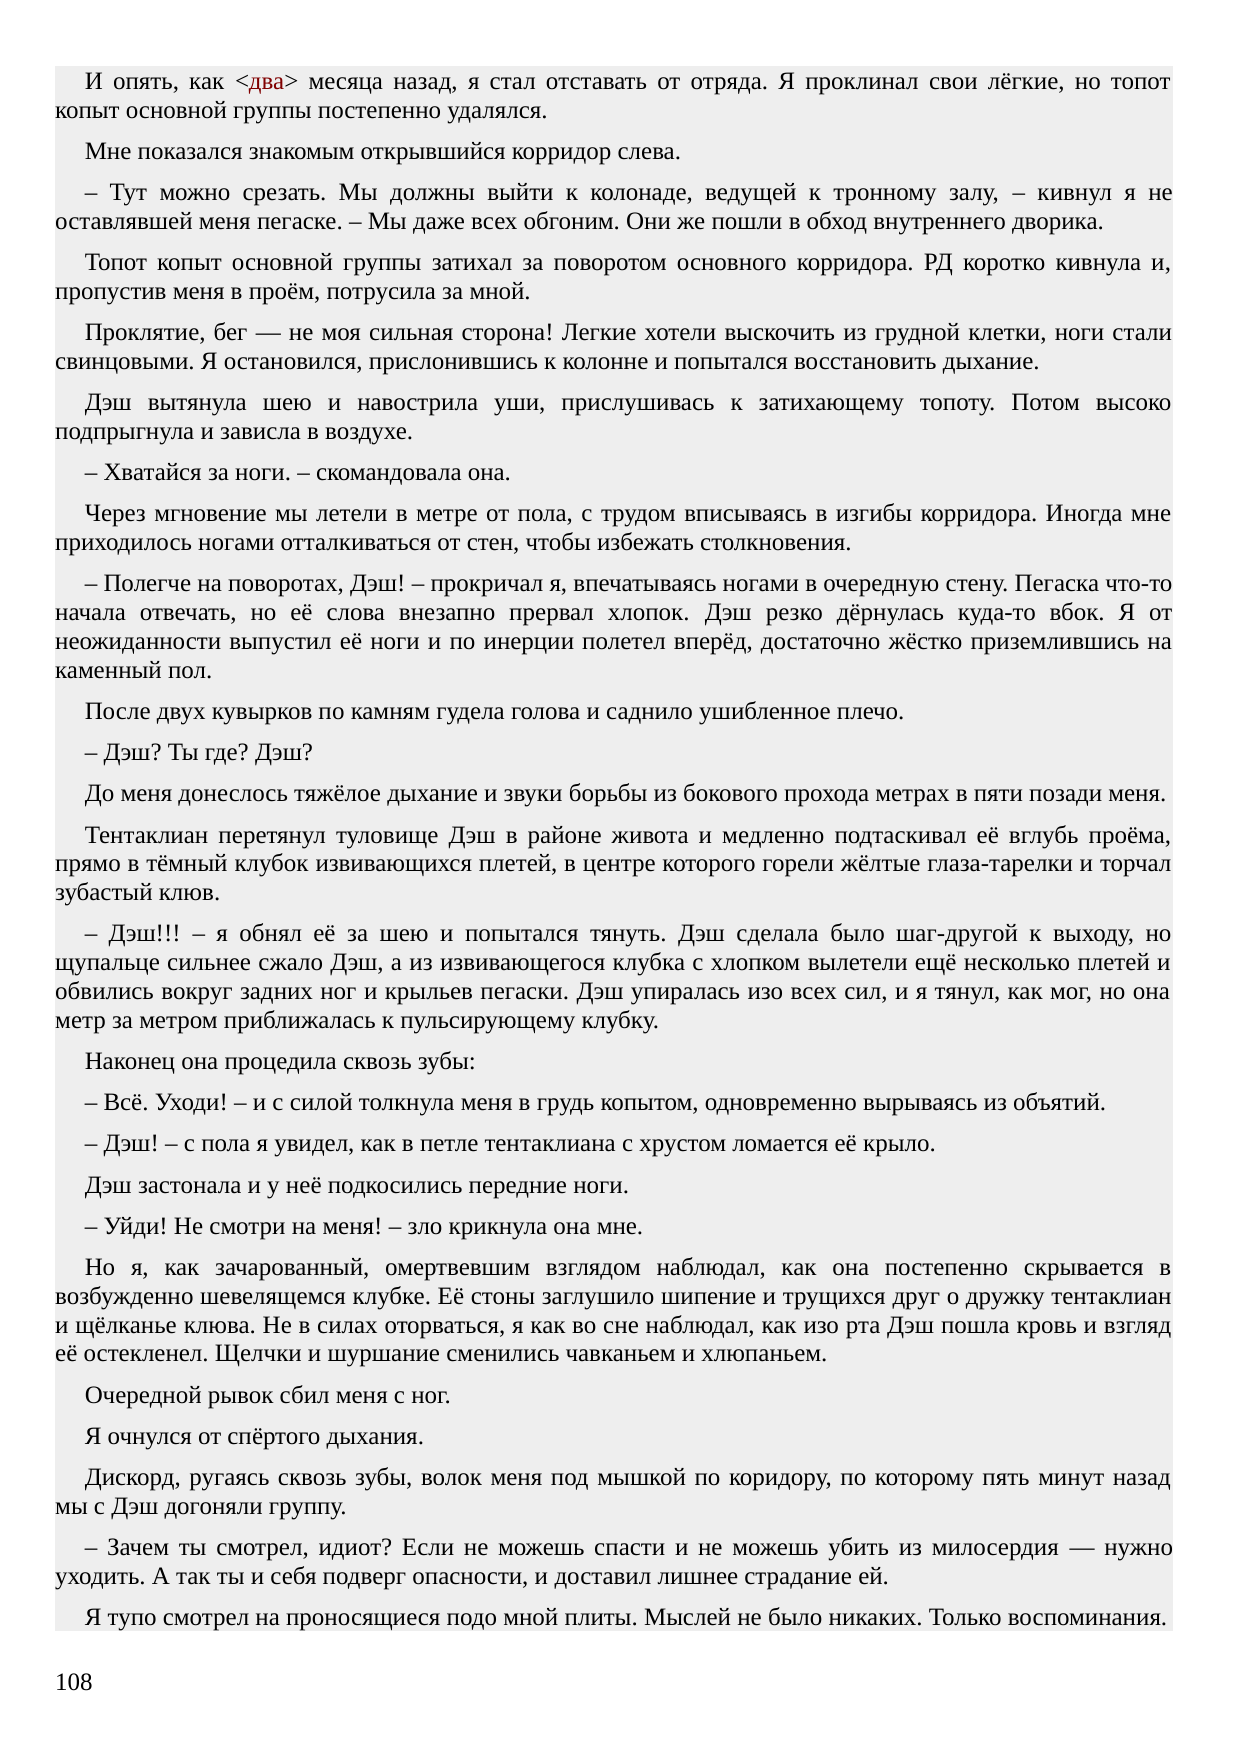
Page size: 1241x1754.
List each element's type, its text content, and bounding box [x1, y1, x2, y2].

text Наконец она процедила сквозь зубы: [55, 1046, 1173, 1075]
text Дэш вытянула шею и навострила уши, прислушивась к затихающему топоту. Потом высоко подпрыгнула и зависла в воздухе. [55, 387, 1173, 445]
text Тентаклиан перетянул туловище Дэш в районе живота и медленно подтаскивал её вглубь проёма, прямо в тёмный клубок извивающихся плетей, в центре которого горели жёлтые глаза-тарелки и торчал зубастый клюв. [55, 820, 1173, 906]
text Топот копыт основной группы затихал за поворотом основного корридора. РД коротко кивнула и, пропустив меня в проём, потрусила за мной. [55, 247, 1173, 305]
text Проклятие, бег — не моя сильная сторона! Легкие хотели выскочить из грудной клетки, ноги стали свинцовыми. Я остановился, прислонившись к колонне и попытался восстановить дыхание. [55, 317, 1173, 375]
text После двух кувырков по камням гудела голова и саднило ушибленное плечо. [55, 696, 1173, 725]
text Очередной рывок сбил меня с ног. [55, 1380, 1173, 1408]
text Дискорд, ругаясь сквозь зубы, волок меня под мышкой по коридору, по которому пять минут назад мы с Дэш догоняли группу. [55, 1462, 1173, 1520]
text – Дэш? Ты где? Дэш? [55, 737, 1173, 766]
text – Тут можно срезать. Мы должны выйти к колонаде, ведущей к тронному залу, – кивнул я не оставлявшей меня пегаске. – Мы даже всех обгоним. Они же пошли в обход внутреннего дворика. [55, 177, 1173, 235]
text – Всё. Уходи! – и с силой толкнула меня в грудь копытом, одновременно вырываясь из объятий. [55, 1087, 1173, 1116]
text – Дэш!!! – я обнял её за шею и попытался тянуть. Дэш сделала было шаг-другой к выходу, но щупальце сильнее сжало Дэш, а из извивающегося клубка с хлопком вылетели ещё несколько плетей и обвились вокруг задних ног и крыльев пегаски. Дэш упиралась изо всех сил, и я тянул, как мог, но она метр за метром приближалась к пульсирующему клубку. [55, 918, 1173, 1033]
text – Полегче на поворотах, Дэш! – прокричал я, впечатываясь ногами в очередную стену. Пегаска что-то начала отвечать, но её слова внезапно прервал хлопок. Дэш резко дёрнулась куда-то вбок. Я от неожиданности выпустил её ноги и по инерции полетел вперёд, достаточно жёстко приземлившись на каменный пол. [55, 568, 1173, 683]
text До меня донеслось тяжёлое дыхание и звуки борьбы из бокового прохода метрах в пяти позади меня. [55, 778, 1173, 807]
text И опять, как <два> месяца назад, я стал отставать от отряда. Я проклинал свои лёгкие, но топот копыт основной группы постепенно удалялся. [55, 66, 1173, 123]
text – Уйди! Не смотри на меня! – зло крикнула она мне. [55, 1211, 1173, 1240]
text – Зачем ты смотрел, идиот? Если не можешь спасти и не можешь убить из милосердия — нужно уходить. А так ты и себя подверг опасности, и доставил лишнее страдание ей. [55, 1532, 1173, 1590]
text Через мгновение мы летели в метре от пола, с трудом вписываясь в изгибы корридора. Иногда мне приходилось ногами отталкиваться от стен, чтобы избежать столкновения. [55, 498, 1173, 556]
text Я очнулся от спёртого дыхания. [55, 1421, 1173, 1450]
text Мне показался знакомым открывшийся корридор слева. [55, 136, 1173, 165]
text – Хватайся за ноги. – скомандовала она. [55, 457, 1173, 486]
text Но я, как зачарованный, омертвевшим взглядом наблюдал, как она постепенно скрывается в возбужденно шевелящемся клубке. Её стоны заглушило шипение и трущихся друг о дружку тентаклиан и щёлканье клюва. Не в силах оторваться, я как во сне наблюдал, как изо рта Дэш пошла кровь и взгляд её остекленел. Щелчки и шуршание сменились чавканьем и хлюпаньем. [55, 1252, 1173, 1367]
text Дэш застонала и у неё подкосились передние ноги. [55, 1170, 1173, 1198]
text Я тупо смотрел на проносящиеся подо мной плиты. Мыслей не было никаких. Только воспоминания. [55, 1602, 1173, 1631]
text – Дэш! – с пола я увидел, как в петле тентаклиана с хрустом ломается её крыло. [55, 1128, 1173, 1157]
